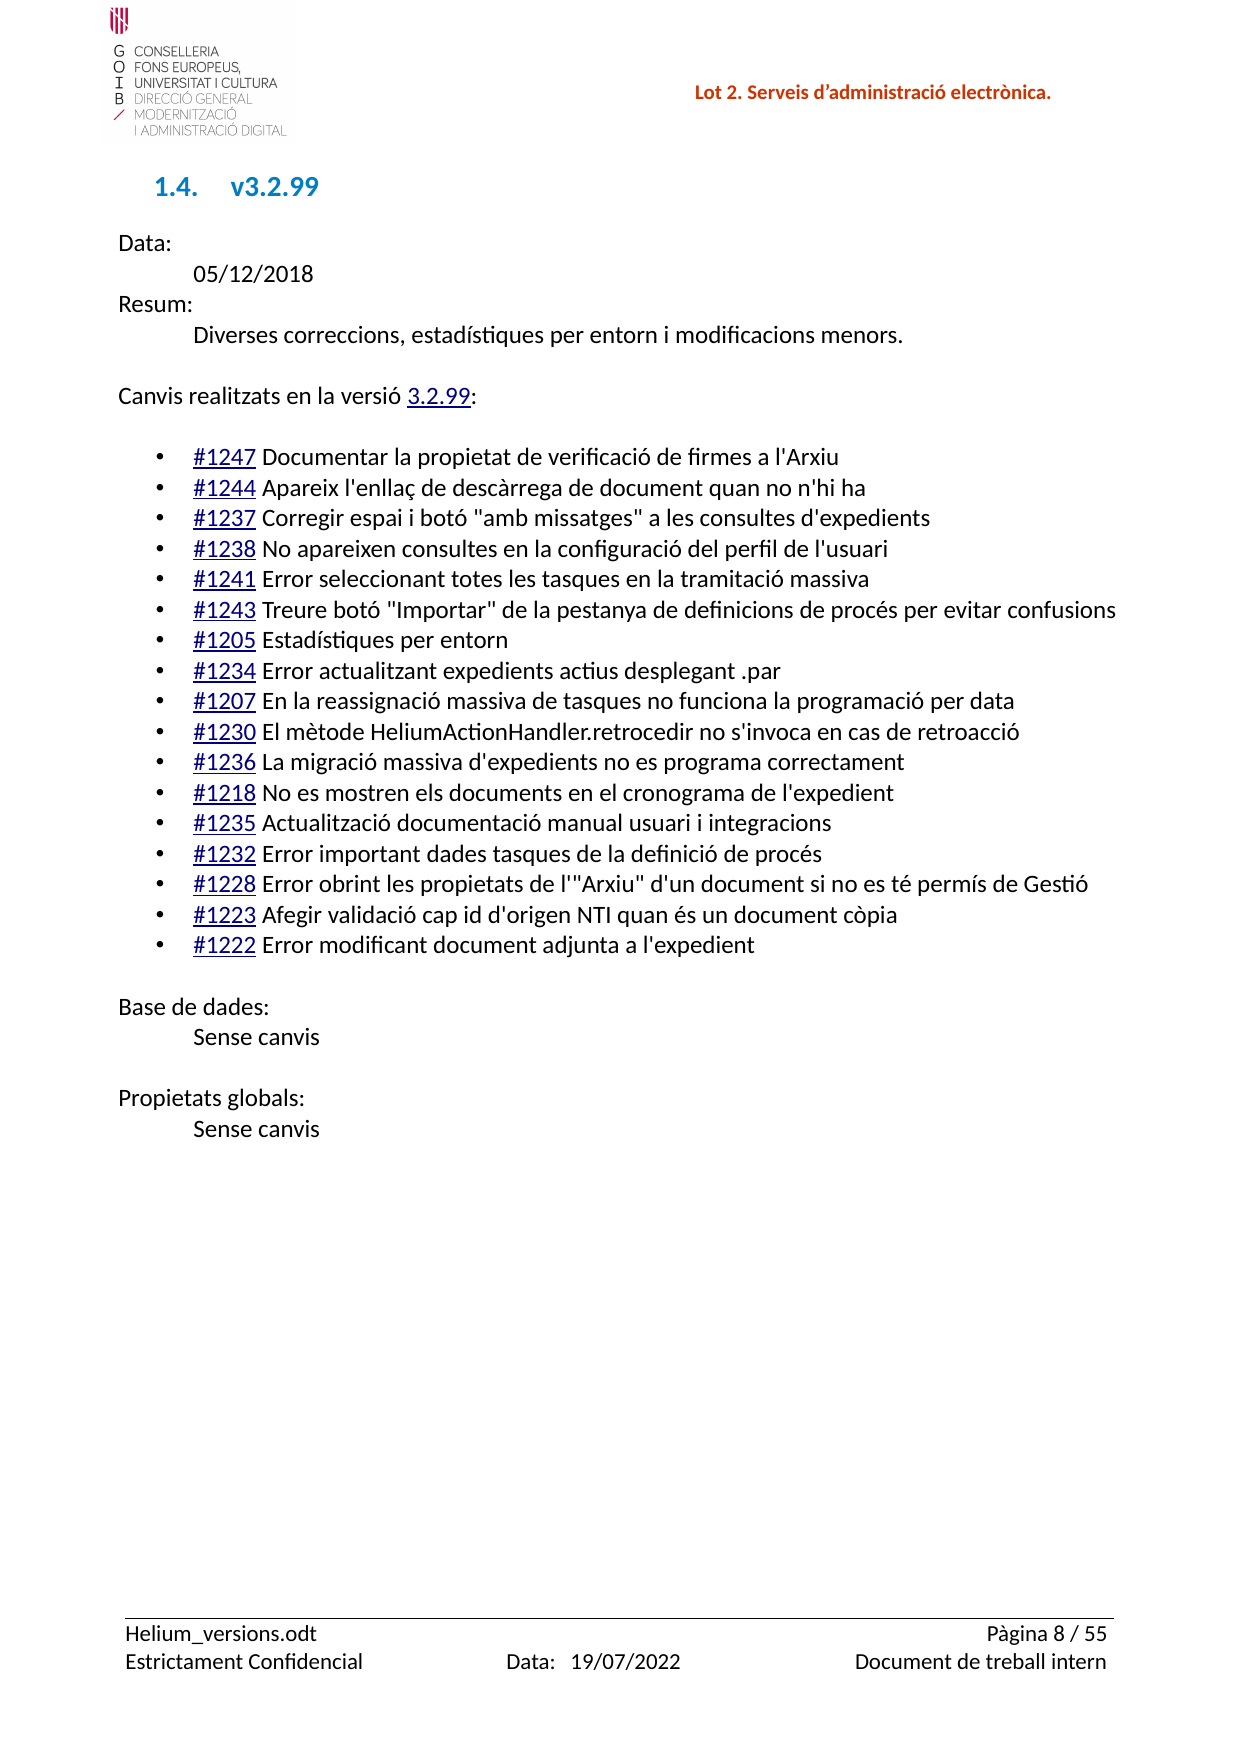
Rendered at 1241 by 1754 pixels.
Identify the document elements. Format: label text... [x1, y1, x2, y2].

text Sense canvis [118, 1113, 1122, 1143]
list #1205 Estadístiques per entorn [156, 624, 1122, 655]
list #1247 Documentar la propietat de verificació de firmes a l'Arxiu [156, 441, 1122, 472]
picture [100, 0, 297, 144]
list #1235 Actualització documentació manual usuari i integracions [156, 807, 1122, 838]
list #1234 Error actualitzant expedients actius desplegant .par [156, 655, 1122, 685]
text Resum: [118, 289, 1122, 319]
list #1241 Error seleccionant totes les tasques en la tramitació massiva [156, 563, 1122, 594]
list #1223 Afegir validació cap id d'origen NTI quan és un document còpia [156, 899, 1122, 929]
list #1230 El mètode HeliumActionHandler.retrocedir no s'invoca en cas de retroacció [156, 716, 1122, 746]
list #1237 Corregir espai i botó "amb missatges" a les consultes d'expedients [156, 502, 1122, 533]
text Base de dades: [118, 991, 1122, 1021]
list #1207 En la reassignació massiva de tasques no funciona la programació per data [156, 685, 1122, 716]
text Canvis realitzats en la versió 3.2.99: [118, 380, 1122, 411]
list #1236 La migració massiva d'expedients no es programa correctament [156, 746, 1122, 777]
list #1222 Error modificant document adjunta a l'expedient [156, 929, 1122, 960]
list #1238 No apareixen consultes en la configuració del perfil de l'usuari [156, 533, 1122, 563]
list #1243 Treure botó "Importar" de la pestanya de definicions de procés per evitar confusions [156, 594, 1122, 624]
text Diverses correccions, estadístiques per entorn i modificacions menors. [118, 319, 1122, 350]
text Propietats globals: [118, 1082, 1122, 1113]
text Data: [118, 228, 1122, 258]
text 05/12/2018 [118, 258, 1122, 289]
list #1244 Apareix l'enllaç de descàrrega de document quan no n'hi ha [156, 472, 1122, 502]
list #1232 Error important dades tasques de la definició de procés [156, 838, 1122, 868]
list #1228 Error obrint les propietats de l'"Arxiu" d'un document si no es té permís de Gestió [156, 868, 1122, 899]
text Sense canvis [118, 1021, 1122, 1052]
subtitle v3.2.99 [153, 168, 1122, 204]
list #1218 No es mostren els documents en el cronograma de l'expedient [156, 777, 1122, 807]
